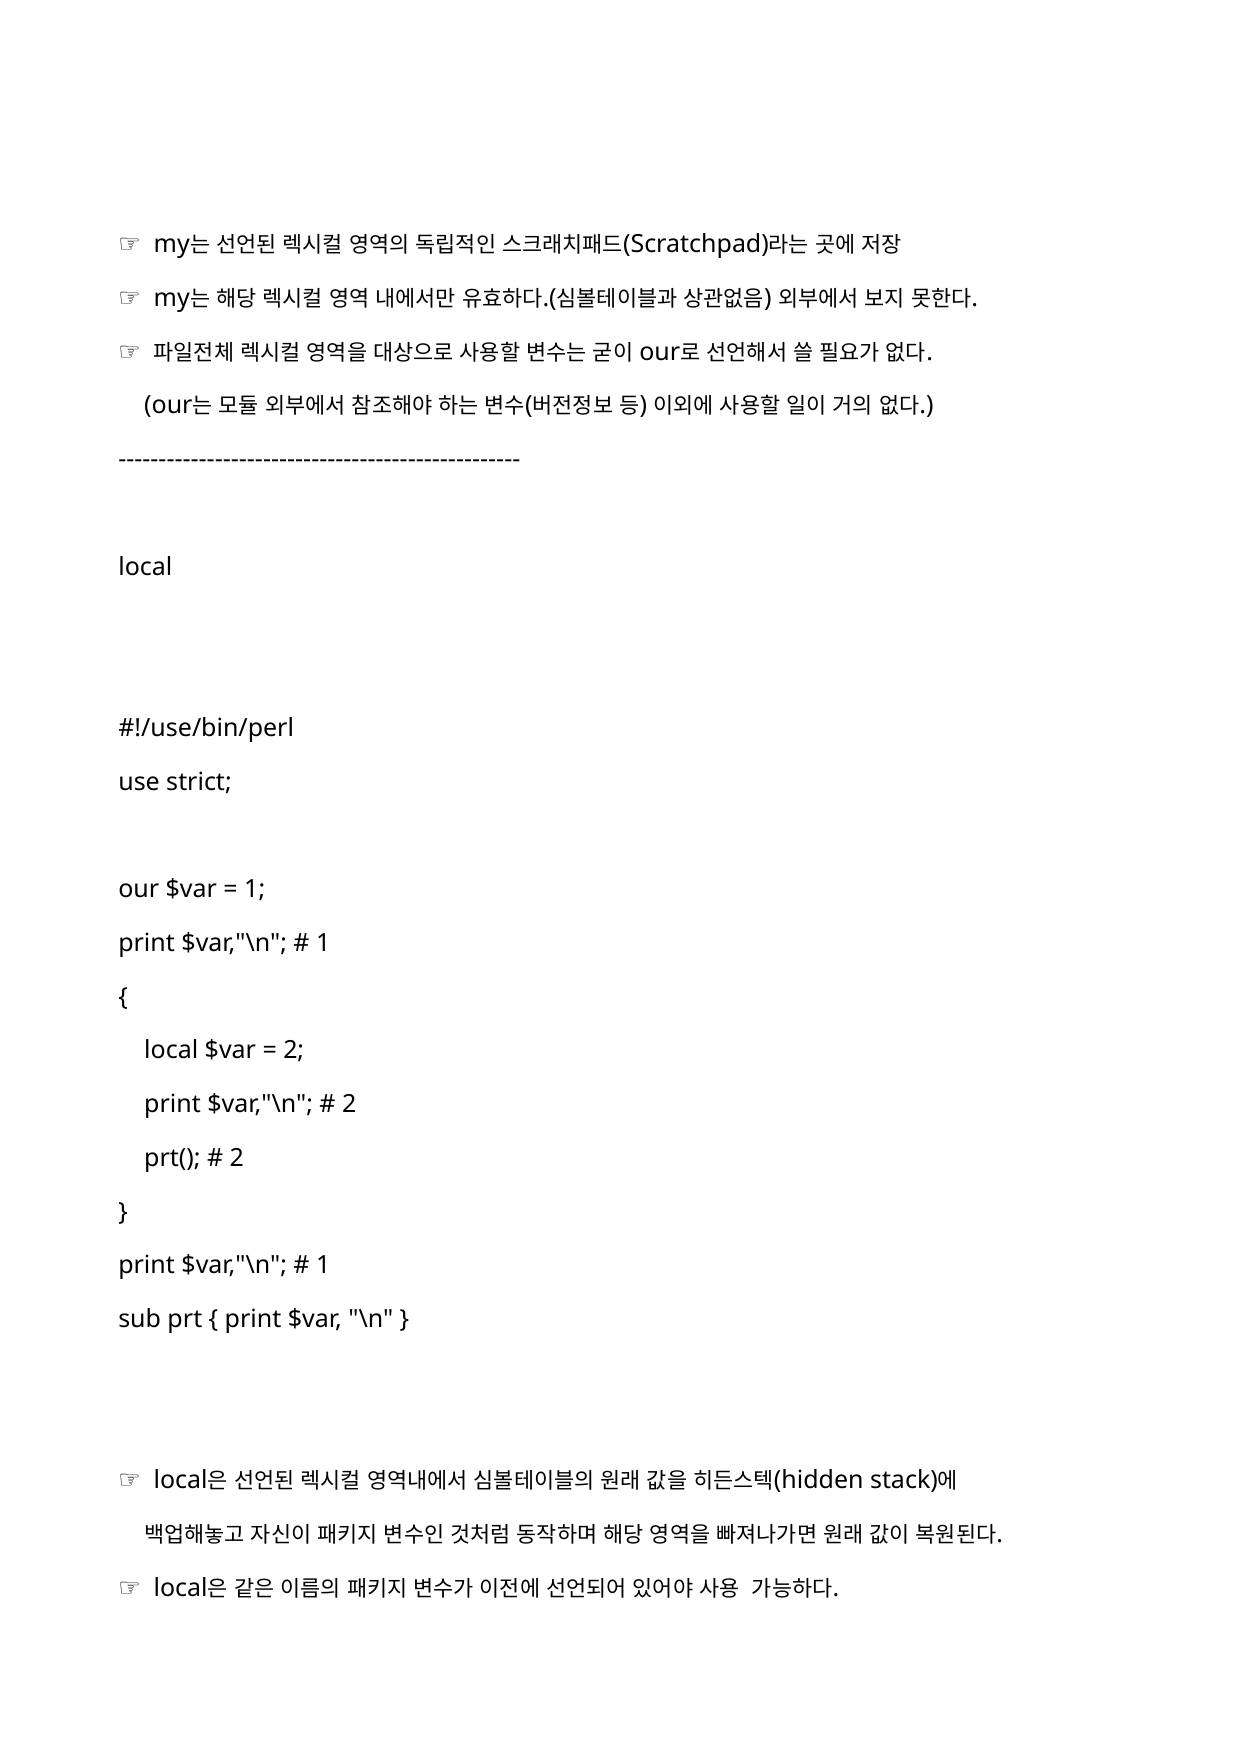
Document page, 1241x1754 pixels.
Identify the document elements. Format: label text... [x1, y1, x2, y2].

text #!/use/bin/perl [118, 709, 1122, 743]
text print $var,"\n"; # 1 [118, 1247, 1122, 1281]
text (our는 모듈 외부에서 참조해야 하는 변수(버전정보 등) 이외에 사용할 일이 거의 없다.) [118, 387, 1122, 421]
text 백업해놓고 자신이 패키지 변수인 것처럼 동작하며 해당 영역을 빠져나가면 원래 값이 복원된다. [118, 1516, 1122, 1550]
text ☞ local은 같은 이름의 패키지 변수가 이전에 선언되어 있어야 사용 가능하다. [118, 1569, 1122, 1603]
text our $var = 1; [118, 871, 1122, 905]
text } [118, 1193, 1122, 1227]
text ☞ local은 선언된 렉시컬 영역내에서 심볼테이블의 원래 값을 히든스텍(hidden stack)에 [118, 1462, 1122, 1496]
text -------------------------------------------------- [118, 441, 1122, 475]
text ☞ 파일전체 렉시컬 영역을 대상으로 사용할 변수는 굳이 our로 선언해서 쓸 필요가 없다. [118, 333, 1122, 367]
text use strict; [118, 763, 1122, 797]
text { [118, 978, 1122, 1012]
text local [118, 548, 1122, 582]
text local $var = 2; [118, 1032, 1122, 1066]
text prt(); # 2 [118, 1139, 1122, 1173]
text print $var,"\n"; # 1 [118, 924, 1122, 958]
text print $var,"\n"; # 2 [118, 1086, 1122, 1120]
text sub prt { print $var, "\n" } [118, 1301, 1122, 1335]
text ☞ my는 선언된 렉시컬 영역의 독립적인 스크래치패드(Scratchpad)라는 곳에 저장 [118, 226, 1122, 260]
text ☞ my는 해당 렉시컬 영역 내에서만 유효하다.(심볼테이블과 상관없음) 외부에서 보지 못한다. [118, 279, 1122, 313]
